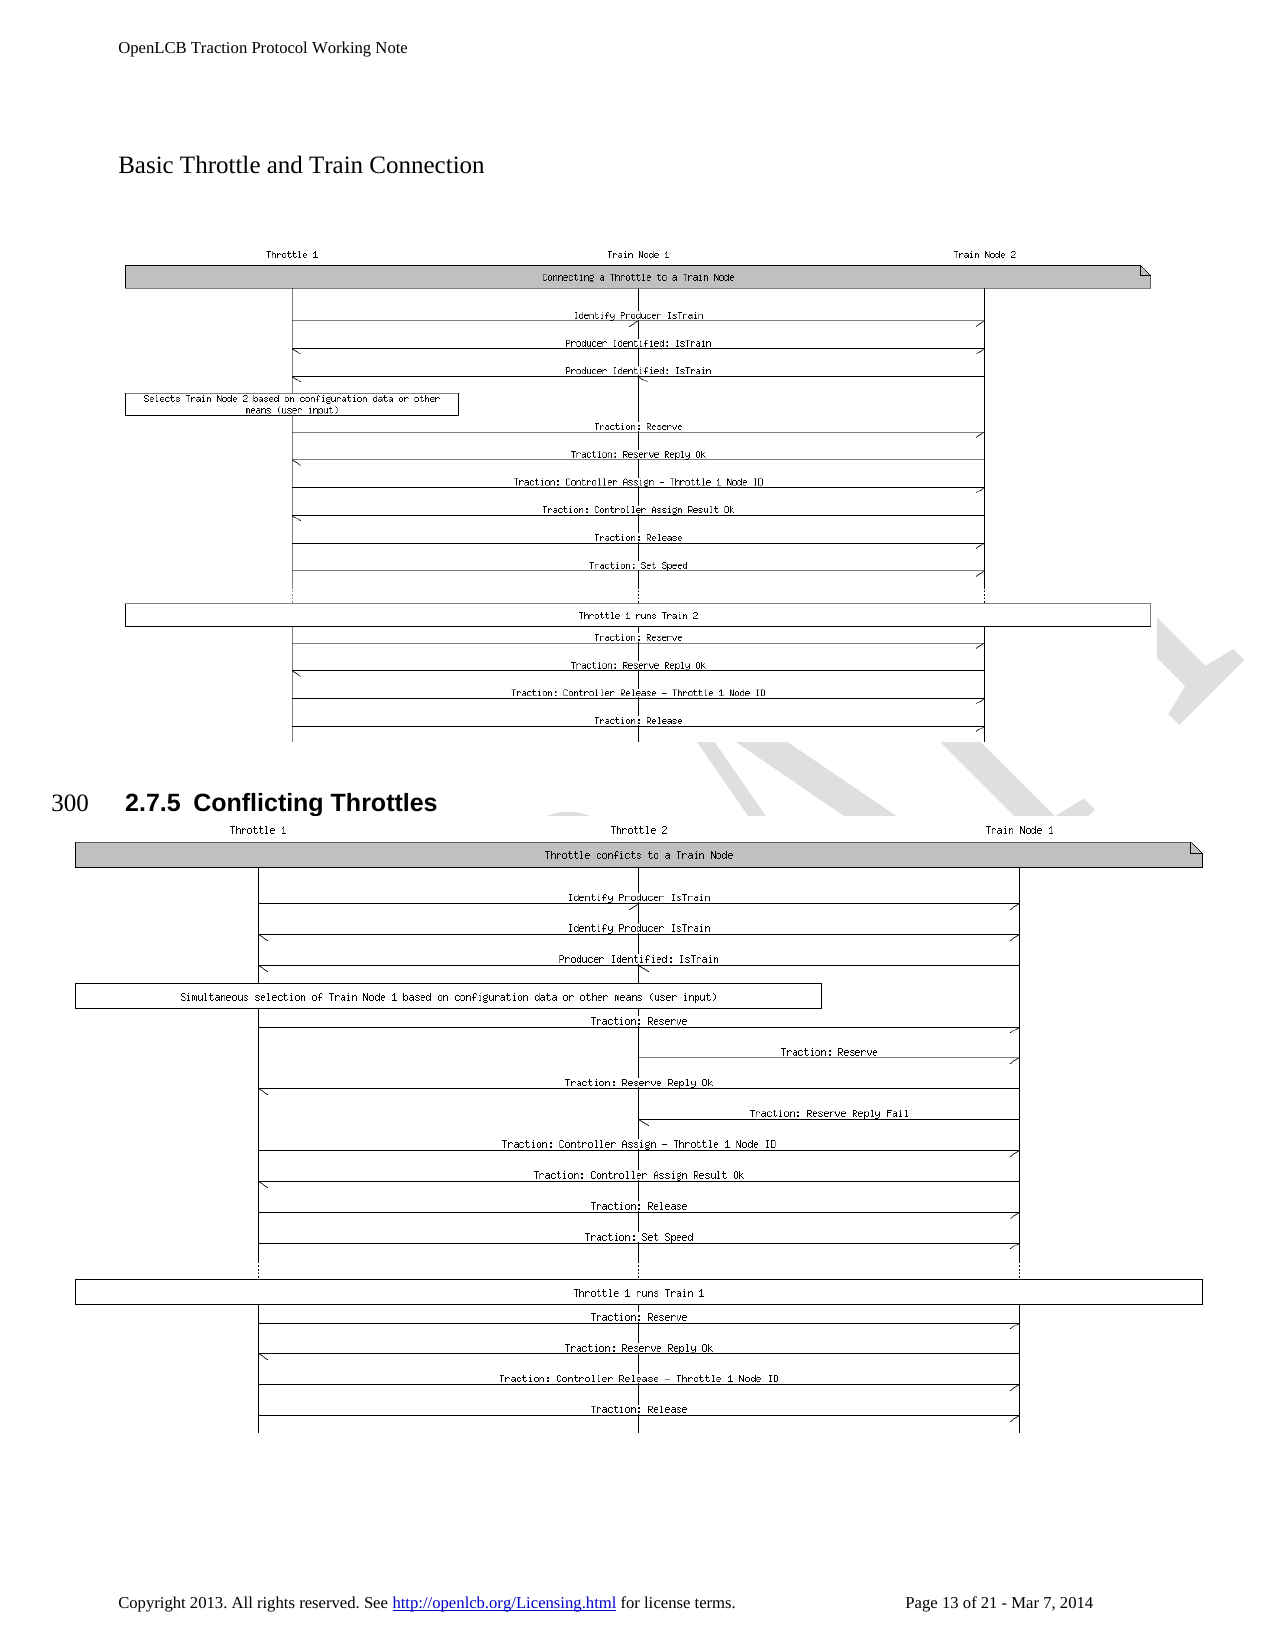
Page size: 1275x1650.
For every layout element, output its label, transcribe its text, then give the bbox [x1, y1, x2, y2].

subtitle Conflicting Throttles [118, 788, 747, 816]
picture [67, 816, 1208, 1433]
subtitle [748, 788, 842, 816]
subtitle [1028, 788, 1157, 816]
picture [118, 242, 1157, 742]
subtitle [857, 788, 1013, 816]
